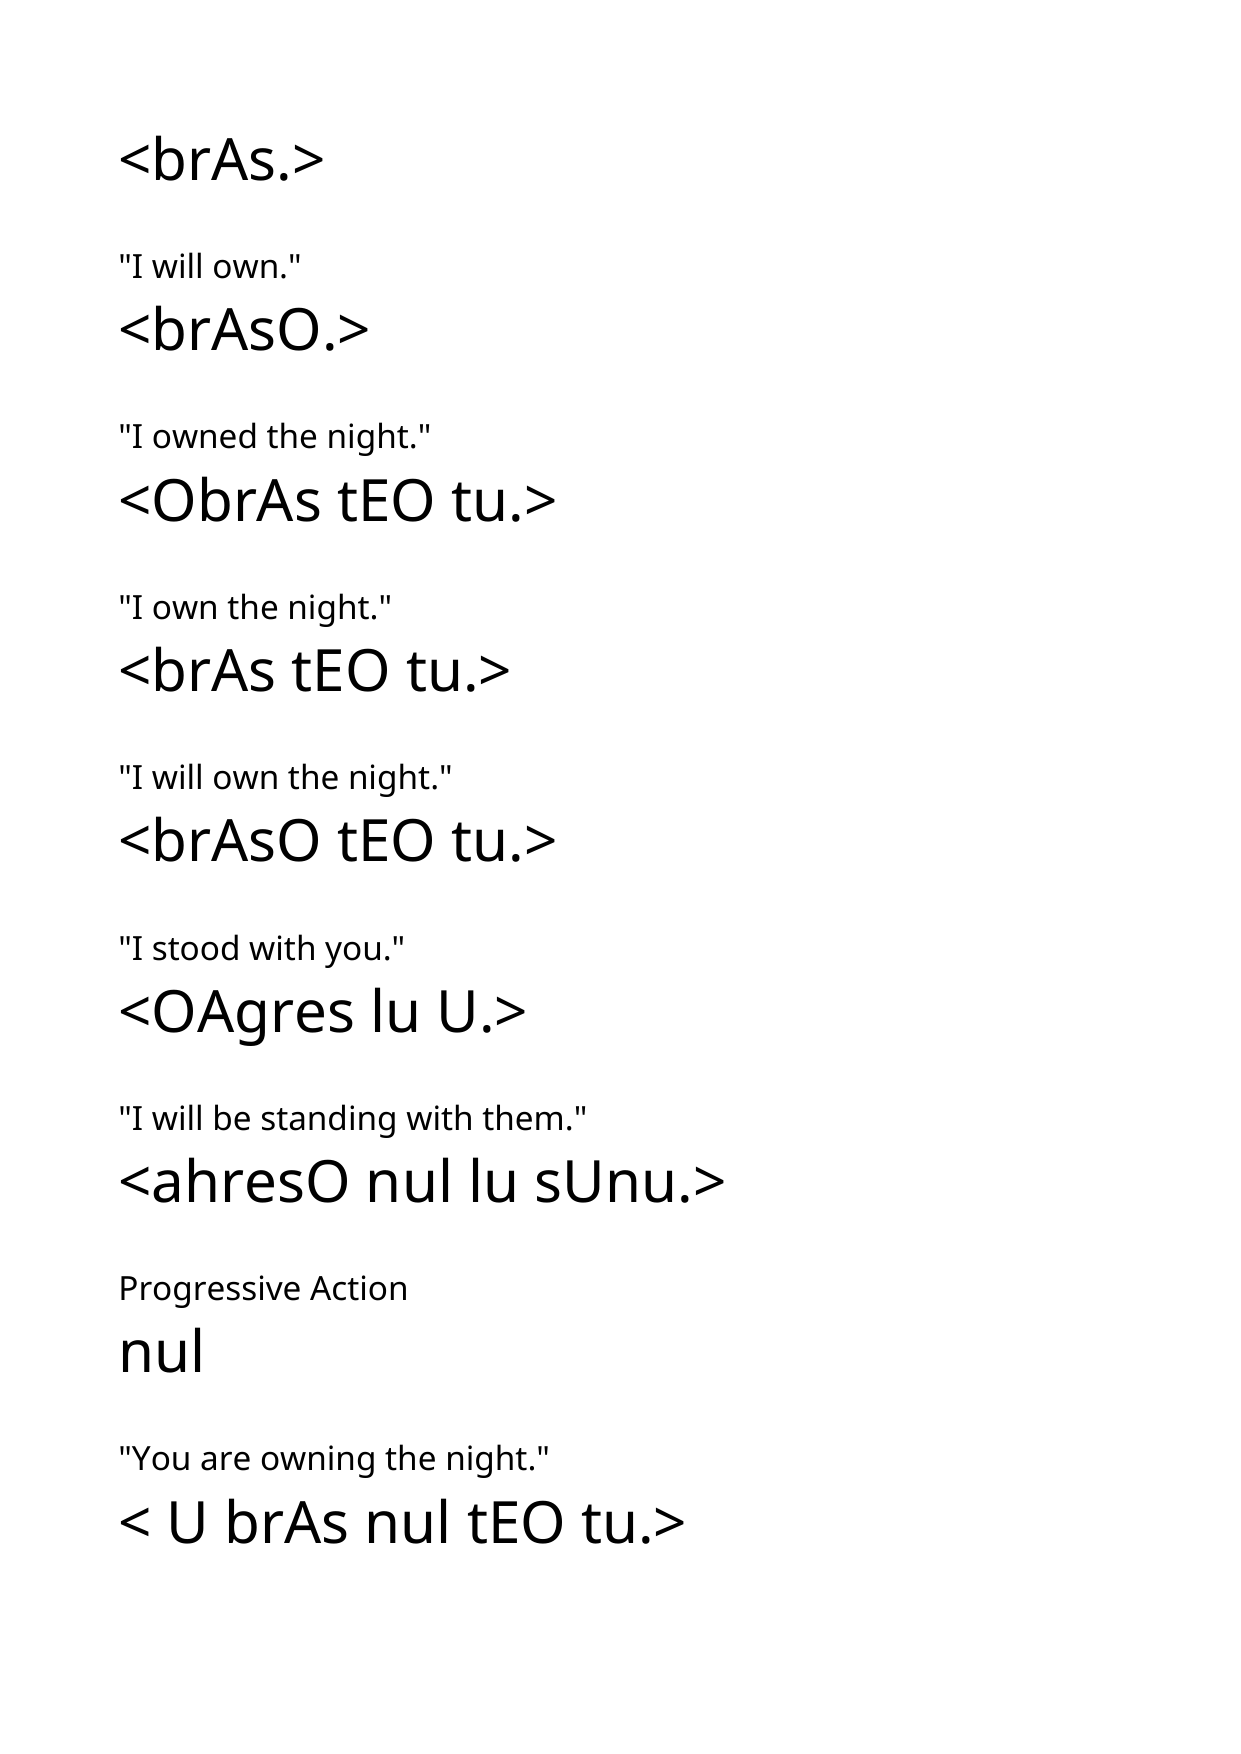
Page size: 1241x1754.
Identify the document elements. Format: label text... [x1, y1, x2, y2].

text "I will own the night." [118, 754, 1122, 799]
text <OAgres lu U.> [118, 970, 1122, 1049]
text "I own the night." [118, 584, 1122, 629]
text <brAsO.> [118, 288, 1122, 368]
text "I will own." [118, 243, 1122, 288]
text <brAs tEO tu.> [118, 629, 1122, 708]
text <brAsO tEO tu.> [118, 799, 1122, 879]
text nul [118, 1310, 1122, 1390]
text "You are owning the night." [118, 1435, 1122, 1481]
text "I owned the night." [118, 413, 1122, 459]
text <ahresO nul lu sUnu.> [118, 1140, 1122, 1219]
text <ObrAs tEO tu.> [118, 459, 1122, 538]
text < U brAs nul tEO tu.> [118, 1481, 1122, 1600]
text "I will be standing with them." [118, 1094, 1122, 1140]
text "I stood with you." [118, 924, 1122, 970]
text Progressive Action [118, 1265, 1122, 1310]
text <brAs.> [118, 118, 1122, 198]
